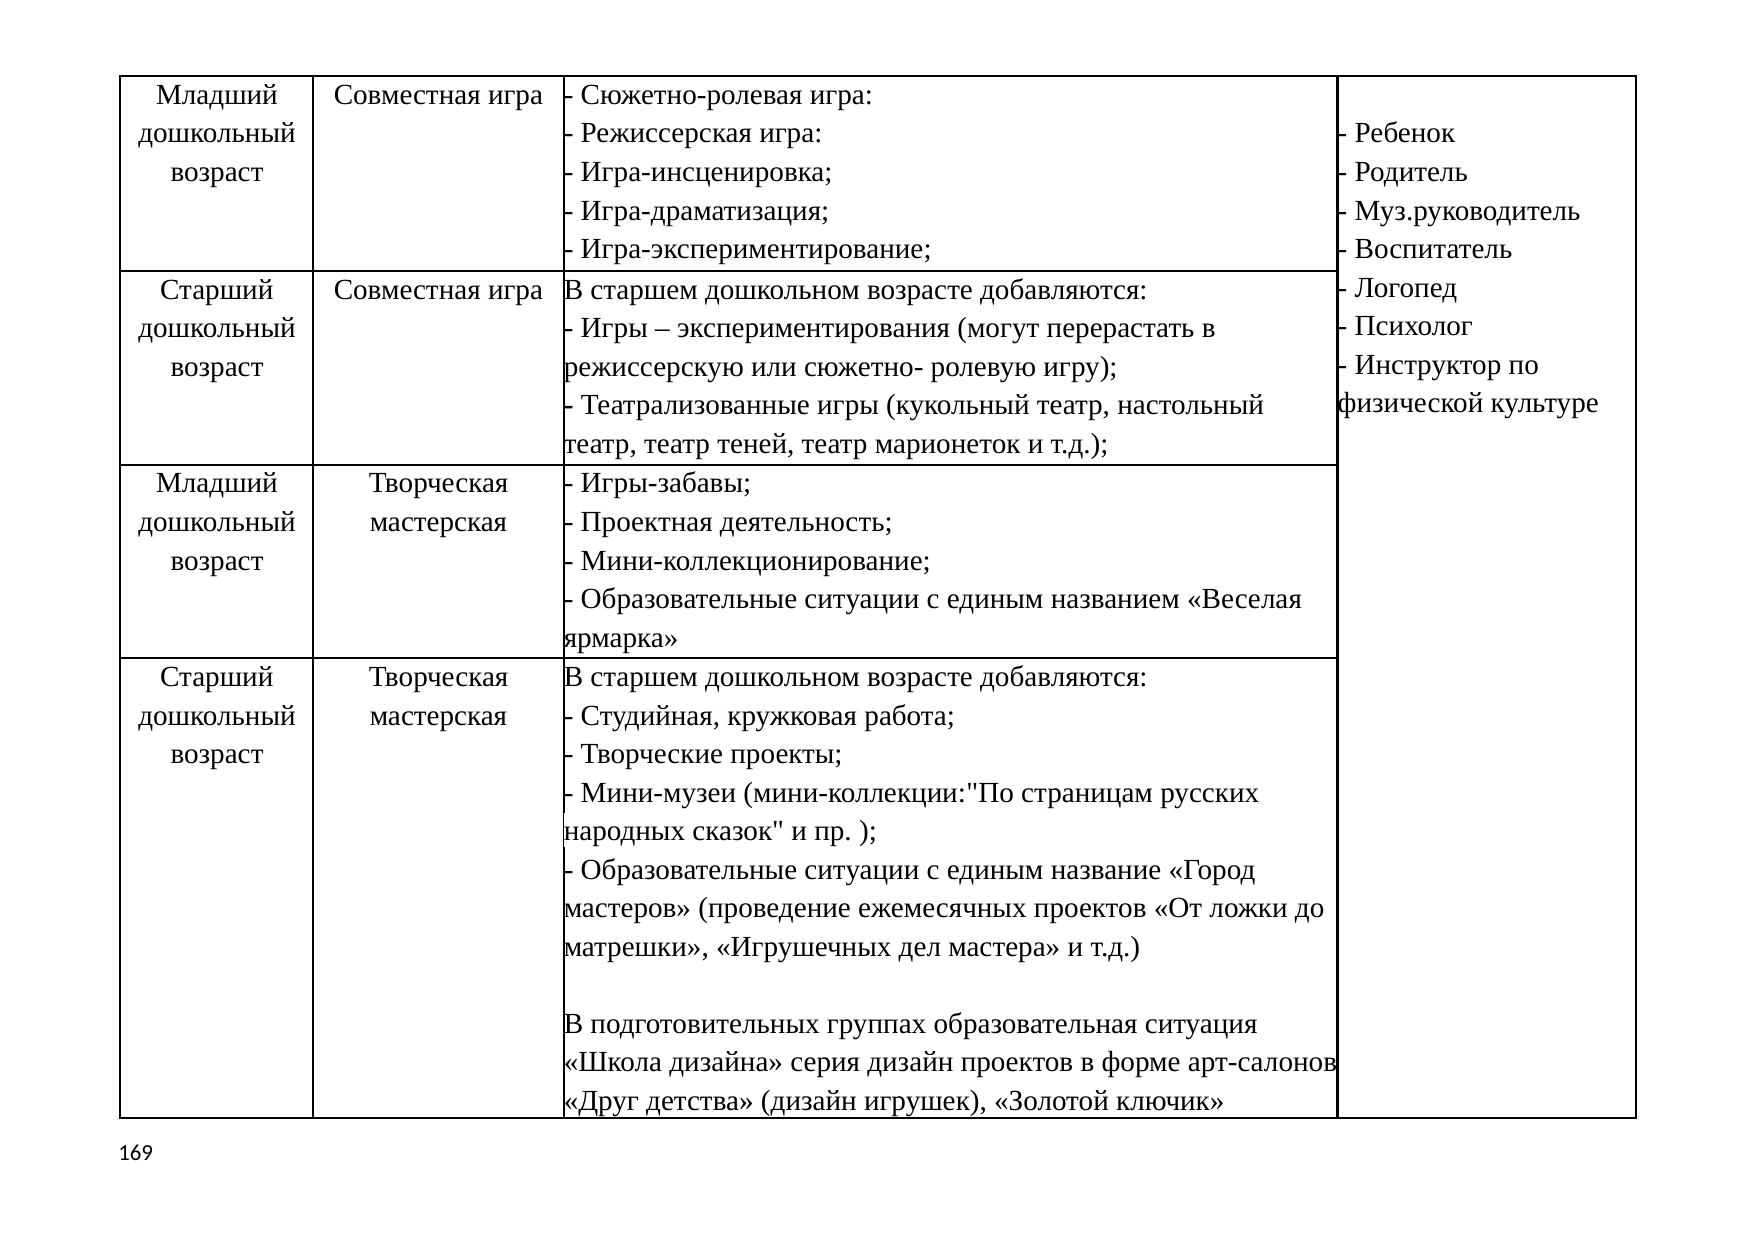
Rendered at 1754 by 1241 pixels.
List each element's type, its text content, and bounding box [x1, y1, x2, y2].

table_cell - Сюжетно-ролевая игра: - Режиссерская игра: - Игра-инсценировка; - Игра-драматизация; - Игра-экспериментирование; [565, 77, 1336, 270]
table_cell Младший дошкольный возраст [121, 466, 312, 657]
table_cell Младший дошкольный возраст [121, 77, 312, 270]
table_cell В старшем дошкольном возрасте добавляются: - Студийная, кружковая работа; - Творческие проекты; - Мини-музеи (мини-коллекции:"По страницам русских народных сказок" и пр. ); - Образовательные ситуации с единым название «Город мастеров» (проведение ежемесячных проектов «От ложки до матрешки», «Игрушечных дел мастера» и т.д.) В подготовительных группах образовательная ситуация «Школа дизайна» серия дизайн проектов в форме арт-салонов «Друг детства» (дизайн игрушек), «Золотой ключик» [565, 659, 1336, 1117]
table_cell Творческая мастерская [314, 659, 563, 1117]
table_cell В старшем дошкольном возрасте добавляются: - Игры – экспериментирования (могут перерастать в режиссерскую или сюжетно- ролевую игру); - Театрализованные игры (кукольный театр, настольный театр, театр теней, театр марионеток и т.д.); [565, 272, 1336, 463]
table_cell Совместная игра [314, 77, 563, 270]
table_cell - Ребенок - Родитель - Муз.руководитель - Воспитатель - Логопед - Психолог - Инструктор по физической культуре [1339, 77, 1635, 1117]
table_cell Старший дошкольный возраст [121, 659, 312, 1117]
table_cell Творческая мастерская [314, 466, 563, 657]
table_cell Старший дошкольный возраст [121, 272, 312, 463]
table_cell - Игры-забавы; - Проектная деятельность; - Мини-коллекционирование; - Образовательные ситуации с единым названием «Веселая ярмарка» [565, 466, 1336, 657]
table_cell Совместная игра [314, 272, 563, 463]
